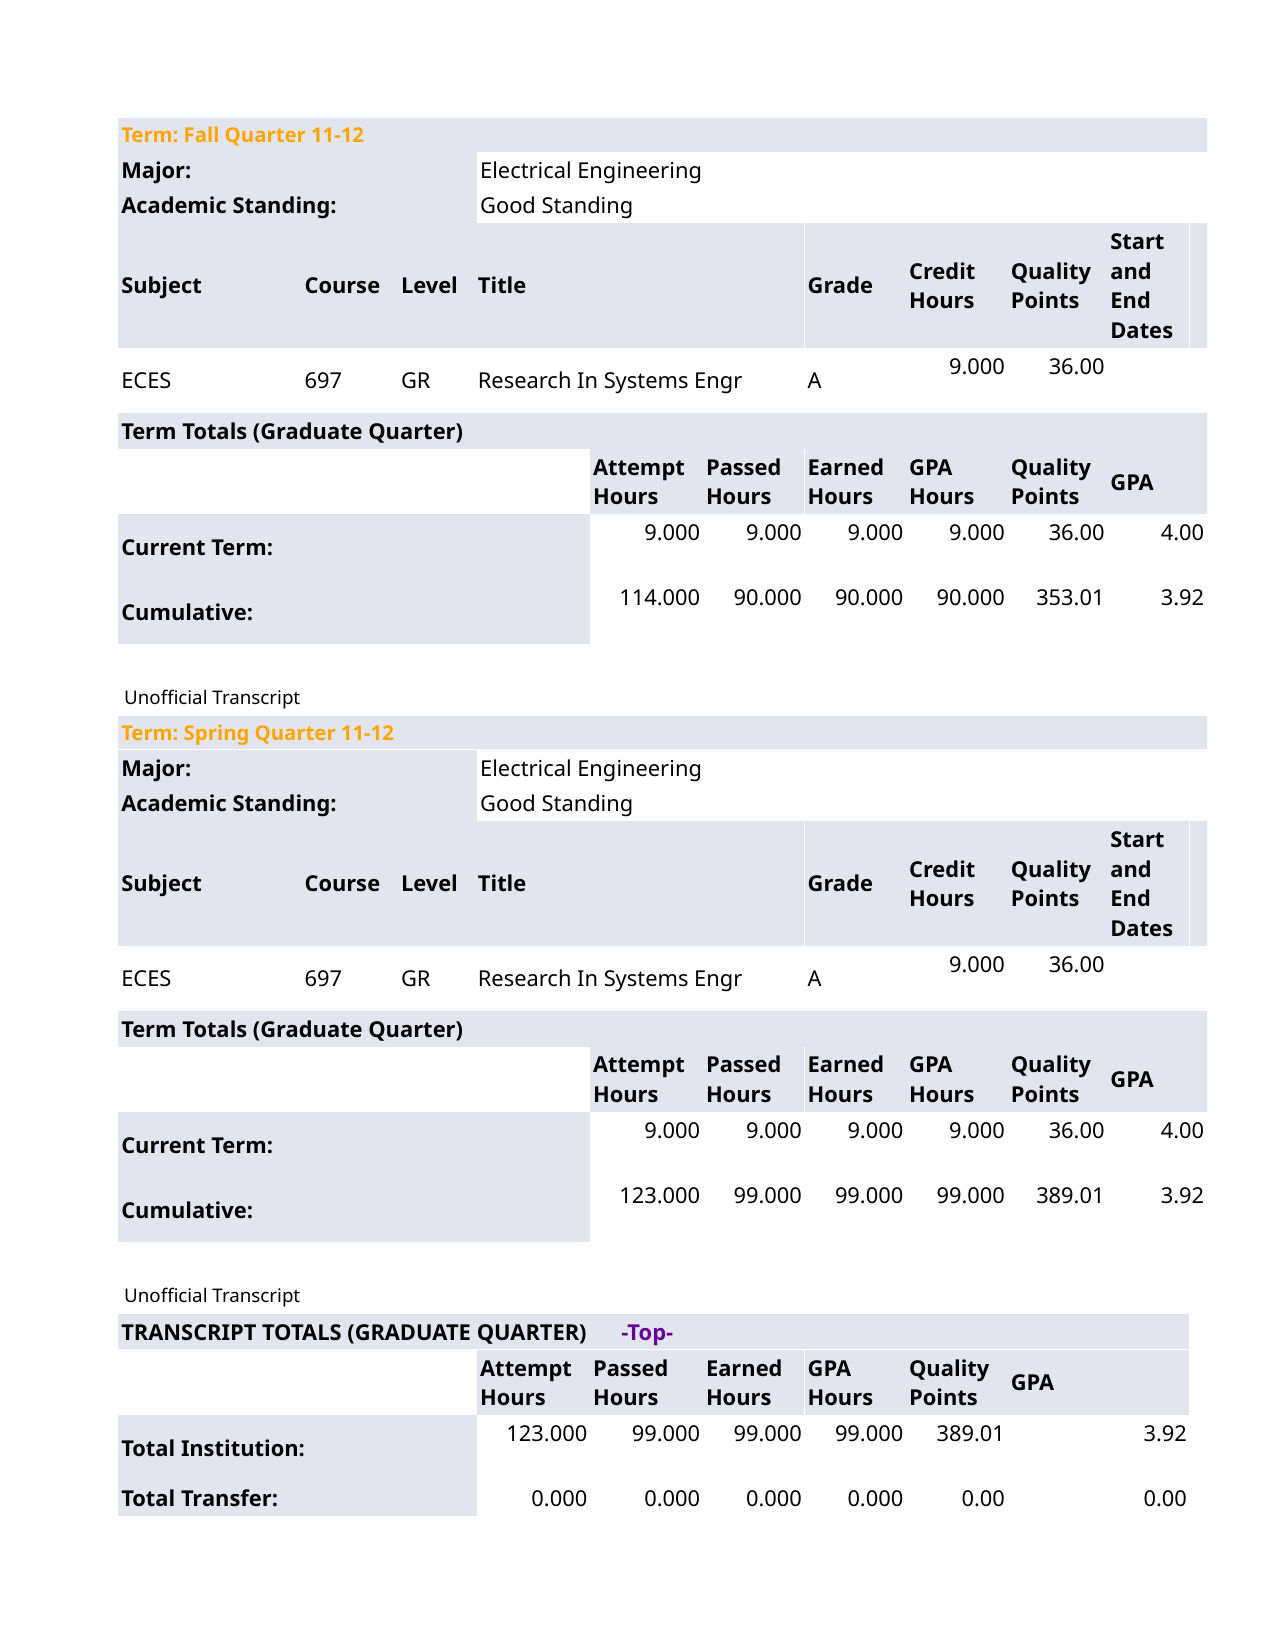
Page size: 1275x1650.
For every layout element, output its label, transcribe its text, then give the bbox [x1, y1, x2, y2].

table_cell 4.00 [1107, 514, 1207, 579]
table_cell GR [398, 348, 475, 413]
table_cell [118, 1047, 590, 1112]
table_cell Credit Hours [906, 223, 1008, 348]
table_cell 99.000 [906, 1177, 1008, 1242]
table_cell [477, 1277, 1227, 1314]
table_cell 36.00 [1008, 946, 1107, 1011]
table_cell 4.00 [1107, 1112, 1207, 1177]
table_cell 0.000 [805, 1480, 906, 1516]
table_cell 123.000 [590, 1177, 703, 1242]
table_cell GR [398, 946, 475, 1011]
table_cell Total Transfer: [118, 1480, 477, 1516]
table_cell 99.000 [703, 1177, 804, 1242]
table_cell Major: [118, 152, 477, 187]
table_cell 0.000 [703, 1480, 804, 1516]
table_cell 99.000 [703, 1415, 804, 1480]
table_cell GPA Hours [906, 1047, 1008, 1112]
table_cell [1190, 1314, 1227, 1349]
table_cell [118, 644, 1207, 679]
table_cell GPA [1107, 1047, 1207, 1112]
table_cell Credit Hours [906, 821, 1008, 946]
table_cell Grade [805, 821, 906, 946]
table_cell GPA Hours [906, 449, 1008, 514]
table_cell [1207, 644, 1227, 679]
table_cell [1207, 118, 1227, 152]
table_cell 0.00 [1008, 1480, 1189, 1516]
table_cell 90.000 [805, 579, 906, 644]
table_cell Quality Points [1008, 821, 1107, 946]
table_cell [1190, 750, 1227, 785]
table_cell [1107, 348, 1189, 413]
table_cell Passed Hours [590, 1350, 703, 1415]
table_cell 90.000 [703, 579, 804, 644]
table_cell [118, 679, 477, 716]
table_cell [1207, 821, 1227, 946]
table_cell Academic Standing: [118, 785, 477, 821]
table_cell Cumulative: [118, 1177, 590, 1242]
table_cell [1207, 514, 1227, 579]
table_cell Academic Standing: [118, 187, 477, 223]
table_cell [1207, 1112, 1227, 1177]
table_cell [1190, 1242, 1227, 1277]
table_cell Current Term: [118, 514, 590, 579]
table_cell [1190, 348, 1207, 413]
table_cell Passed Hours [703, 449, 804, 514]
table_cell Title [475, 223, 804, 348]
table_cell GPA Hours [805, 1350, 906, 1415]
table_cell [1207, 223, 1227, 348]
table_cell [118, 1350, 477, 1415]
table_cell Total Institution: [118, 1415, 477, 1480]
table_cell Course [301, 821, 398, 946]
table_cell ECES [118, 348, 301, 413]
table_cell Start and End Dates [1107, 821, 1189, 946]
table_cell [1190, 187, 1227, 223]
table_cell Title [475, 821, 804, 946]
table_cell 9.000 [590, 1112, 703, 1177]
table_cell Attempt Hours [590, 449, 703, 514]
table_cell Term: Fall Quarter 11-12 [118, 118, 1207, 152]
table_cell Good Standing [477, 187, 1189, 223]
table_cell Level [398, 223, 475, 348]
table_cell 0.00 [906, 1480, 1008, 1516]
table_cell Earned Hours [703, 1350, 804, 1415]
table_cell [1190, 1480, 1227, 1516]
table_cell 9.000 [906, 348, 1008, 413]
table_cell 9.000 [805, 1112, 906, 1177]
table_cell 9.000 [906, 946, 1008, 1011]
table_cell Electrical Engineering [477, 750, 1189, 785]
table_header Unofficial Transcript [121, 682, 324, 713]
table_cell TRANSCRIPT TOTALS (GRADUATE QUARTER) -Top- [118, 1314, 1189, 1349]
table_cell [1190, 152, 1227, 187]
table_cell Subject [118, 821, 301, 946]
table_cell 697 [301, 348, 398, 413]
table_cell Grade [805, 223, 906, 348]
table_cell Level [398, 821, 475, 946]
table_cell 9.000 [703, 514, 804, 579]
table_cell Quality Points [1008, 449, 1107, 514]
table_cell Major: [118, 750, 477, 785]
table_cell 36.00 [1008, 1112, 1107, 1177]
table_cell [1207, 946, 1227, 1011]
table_cell GPA [1107, 449, 1207, 514]
table_cell 9.000 [906, 1112, 1008, 1177]
table_cell Electrical Engineering [477, 152, 1189, 187]
table_cell 0.000 [477, 1480, 590, 1516]
table_cell [118, 1242, 1189, 1277]
table_cell Term: Spring Quarter 11-12 [118, 716, 1207, 749]
table_cell [118, 1277, 477, 1314]
table_cell 0.000 [590, 1480, 703, 1516]
table_cell Term Totals (Graduate Quarter) [118, 1011, 1207, 1047]
table_cell Cumulative: [118, 579, 590, 644]
table_cell [1190, 1350, 1227, 1415]
table_cell 9.000 [805, 514, 906, 579]
table_cell GPA [1008, 1350, 1189, 1415]
table_cell A [805, 348, 906, 413]
table_cell [1207, 348, 1227, 413]
table_cell ECES [118, 946, 301, 1011]
table_cell Earned Hours [805, 1047, 906, 1112]
table_cell 114.000 [590, 579, 703, 644]
table_cell 389.01 [906, 1415, 1008, 1480]
table_cell [1207, 1047, 1227, 1112]
table_cell [1107, 946, 1189, 1011]
table_cell Quality Points [1008, 1047, 1107, 1112]
table_cell [1207, 579, 1227, 644]
table_cell [1190, 821, 1207, 946]
table_cell 36.00 [1008, 348, 1107, 413]
table_cell 123.000 [477, 1415, 590, 1480]
table_cell [1190, 223, 1207, 348]
table_cell 99.000 [805, 1415, 906, 1480]
table_cell Quality Points [1008, 223, 1107, 348]
table_cell 99.000 [805, 1177, 906, 1242]
table_cell Course [301, 223, 398, 348]
table_cell Quality Points [906, 1350, 1008, 1415]
table_cell Subject [118, 223, 301, 348]
table_cell 3.92 [1008, 1415, 1189, 1480]
table_cell 9.000 [703, 1112, 804, 1177]
table_cell 697 [301, 946, 398, 1011]
table_cell Passed Hours [703, 1047, 804, 1112]
table_cell [477, 679, 1227, 716]
table_cell [1190, 1415, 1227, 1480]
table_cell [1207, 716, 1227, 749]
table_cell Attempt Hours [477, 1350, 590, 1415]
table_cell [1207, 1177, 1227, 1242]
table_cell [1207, 1011, 1227, 1047]
table_cell Research In Systems Engr [475, 348, 804, 413]
table_cell Good Standing [477, 785, 1189, 821]
table_cell A [805, 946, 906, 1011]
table_cell [1207, 413, 1227, 449]
table_cell Current Term: [118, 1112, 590, 1177]
table_cell Term Totals (Graduate Quarter) [118, 413, 1207, 449]
table_cell 3.92 [1107, 1177, 1207, 1242]
table_cell 353.01 [1008, 579, 1107, 644]
table_cell [1190, 785, 1227, 821]
table_cell Start and End Dates [1107, 223, 1189, 348]
table_cell 36.00 [1008, 514, 1107, 579]
table_header Unofficial Transcript [121, 1280, 324, 1311]
table_cell Attempt Hours [590, 1047, 703, 1112]
table_cell [1207, 449, 1227, 514]
table_cell [1190, 946, 1207, 1011]
table_cell 9.000 [590, 514, 703, 579]
table_cell Earned Hours [805, 449, 906, 514]
table_cell 9.000 [906, 514, 1008, 579]
table_cell 90.000 [906, 579, 1008, 644]
table_cell 99.000 [590, 1415, 703, 1480]
table_cell 3.92 [1107, 579, 1207, 644]
table_cell Research In Systems Engr [475, 946, 804, 1011]
table_cell 389.01 [1008, 1177, 1107, 1242]
table_cell [118, 449, 590, 514]
